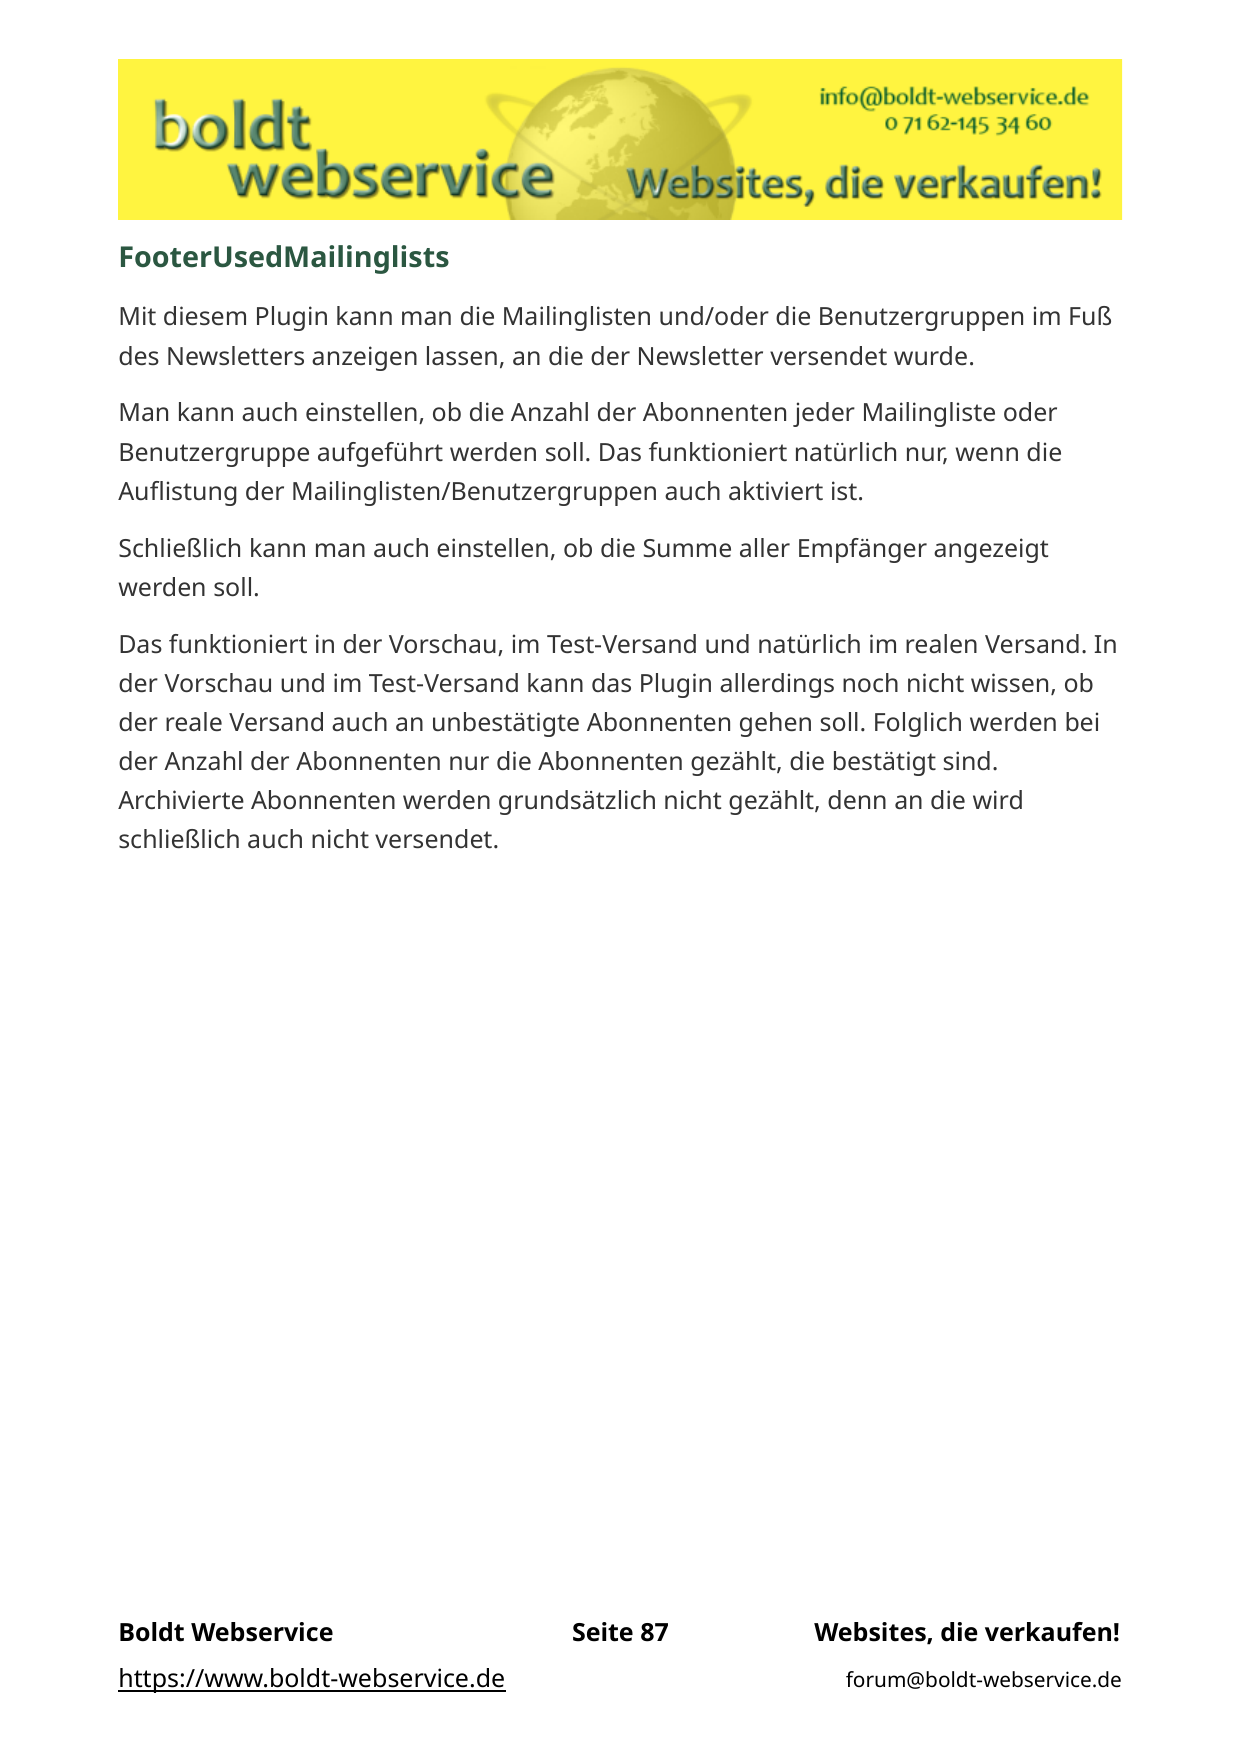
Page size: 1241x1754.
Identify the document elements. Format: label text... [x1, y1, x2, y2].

picture [118, 59, 1123, 220]
text Man kann auch einstellen, ob die Anzahl der Abonnenten jeder Mailingliste oder Benutzergruppe aufgeführt werden soll. Das funktioniert natürlich nur, wenn die Auflistung der Mailinglisten/Benutzergruppen auch aktiviert ist. [118, 395, 1122, 507]
text Schließlich kann man auch einstellen, ob die Summe aller Empfänger angezeigt werden soll. [118, 530, 1122, 603]
text Das funktioniert in der Vorschau, im Test-Versand und natürlich im realen Versand. In der Vorschau und im Test-Versand kann das Plugin allerdings noch nicht wissen, ob der reale Versand auch an unbestätigte Abonnenten gehen soll. Folglich werden bei der Anzahl der Abonnenten nur die Abonnenten gezählt, die bestätigt sind. Archivierte Abonnenten werden grundsätzlich nicht gezählt, denn an die wird schließlich auch nicht versendet. [118, 626, 1122, 856]
subtitle FooterUsedMailinglists [118, 236, 1122, 275]
text Mit diesem Plugin kann man die Mailinglisten und/oder die Benutzergruppen im Fuß des Newsletters anzeigen lassen, an die der Newsletter versendet wurde. [118, 299, 1122, 372]
